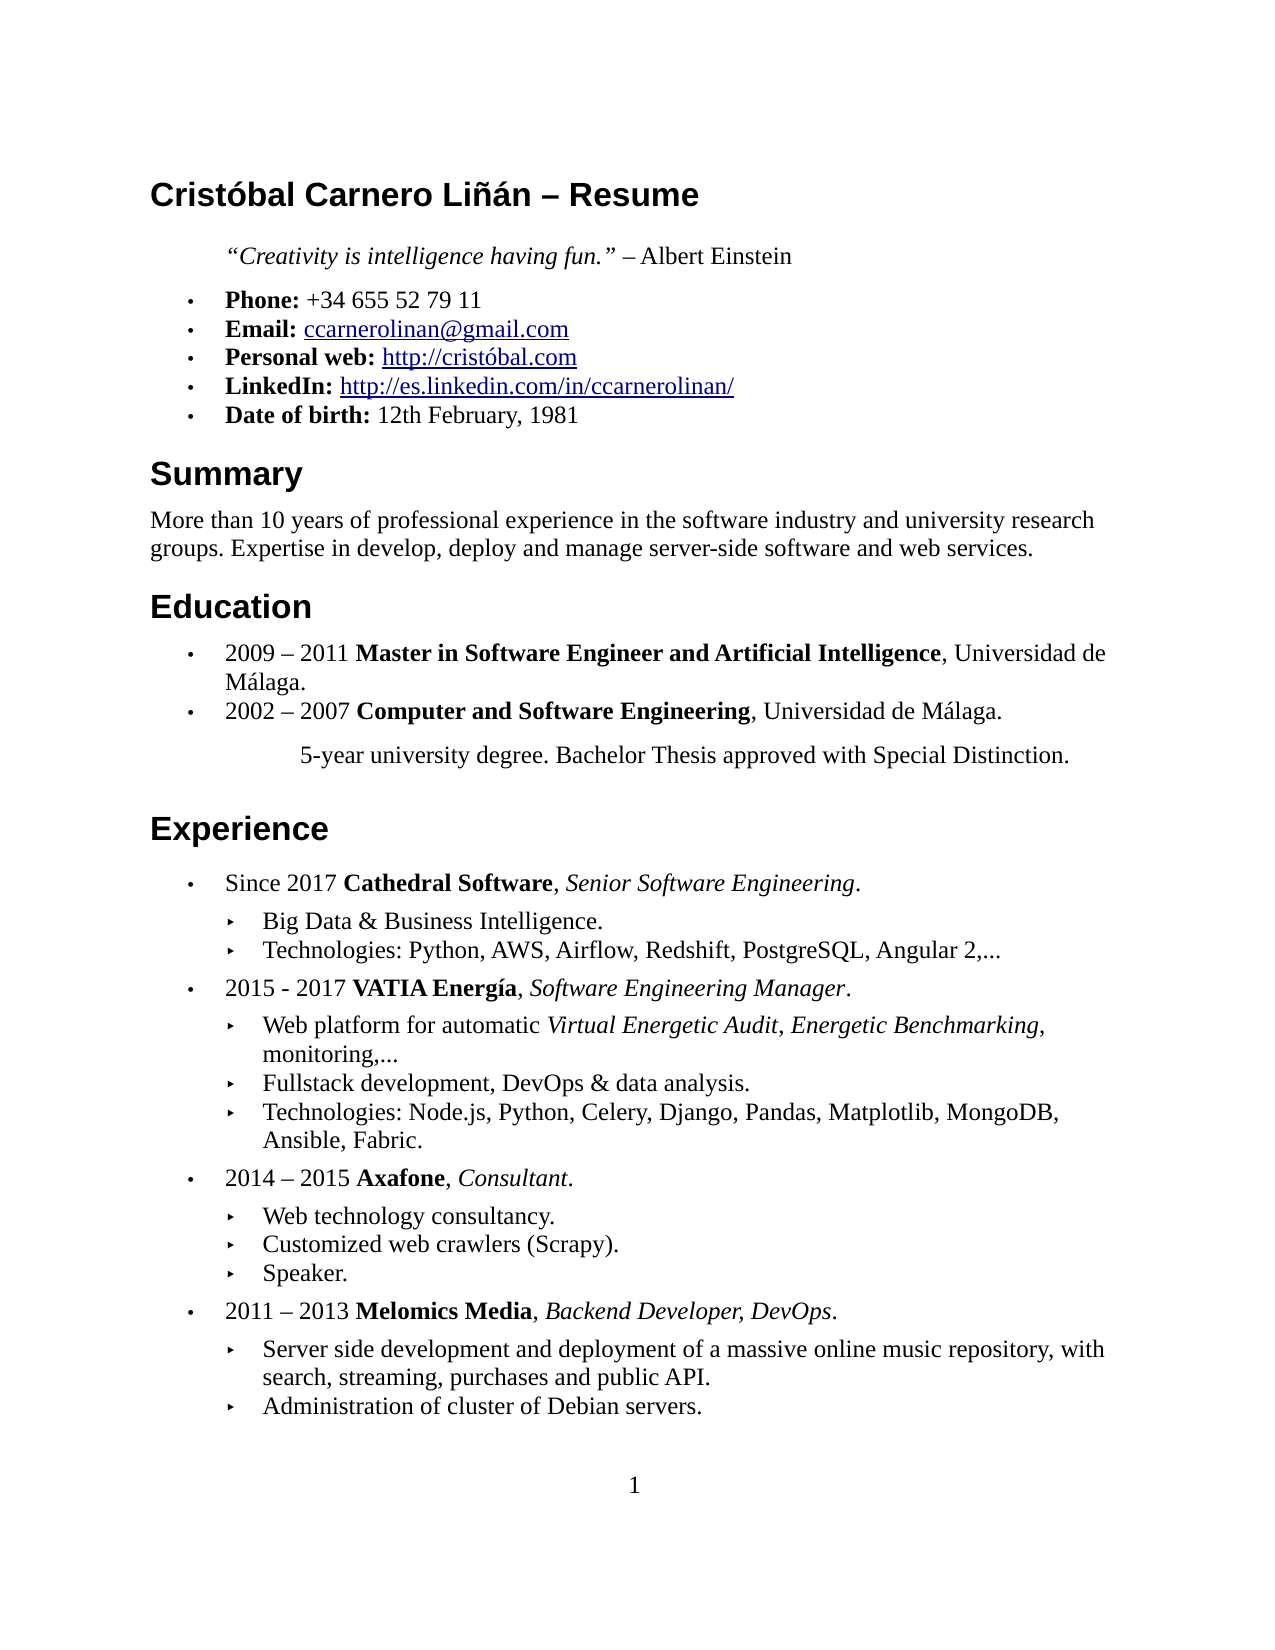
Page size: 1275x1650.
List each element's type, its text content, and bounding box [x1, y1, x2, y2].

list Phone: +34 655 52 79 11 [187, 285, 1125, 314]
list 2014 – 2015 Axafone, Consultant. [187, 1163, 1125, 1192]
subtitle Summary [150, 454, 1125, 492]
list LinkedIn: http://es.linkedin.com/in/ccarnerolinan/ [187, 371, 1125, 400]
list Administration of cluster of Debian servers. [225, 1391, 1125, 1420]
list Server side development and deployment of a massive online music repository, with search, streaming, purchases and public API. [225, 1334, 1125, 1391]
text “Creativity is intelligence having fun.” – Albert Einstein [225, 241, 1125, 270]
list Technologies: Python, AWS, Airflow, Redshift, PostgreSQL, Angular 2,... [225, 935, 1125, 964]
subtitle Cristóbal Carnero Liñán – Resume [150, 175, 1125, 214]
list Speaker. [225, 1258, 1125, 1287]
list Personal web: http://cristóbal.com [187, 342, 1125, 371]
list Web platform for automatic Virtual Energetic Audit, Energetic Benchmarking, monitoring,... [225, 1010, 1125, 1068]
list Big Data & Business Intelligence. [225, 906, 1125, 935]
list Web technology consultancy. [225, 1201, 1125, 1229]
list Since 2017 Cathedral Software, Senior Software Engineering. [187, 868, 1125, 897]
list Technologies: Node.js, Python, Celery, Django, Pandas, Matplotlib, MongoDB, Ansible, Fabric. [225, 1097, 1125, 1154]
list 2009 – 2011 Master in Software Engineer and Artificial Intelligence, Universidad de Málaga. [187, 638, 1125, 696]
list Date of birth: 12th February, 1981 [187, 400, 1125, 429]
list 2011 – 2013 Melomics Media, Backend Developer, DevOps. [187, 1296, 1125, 1325]
text More than 10 years of professional experience in the software industry and university research groups. Expertise in develop, deploy and manage server-side software and web services. [150, 505, 1125, 562]
list Email: ccarnerolinan@gmail.com [187, 314, 1125, 342]
list Customized web crawlers (Scrapy). [225, 1229, 1125, 1258]
list Fullstack development, DevOps & data analysis. [225, 1068, 1125, 1097]
list 2002 – 2007 Computer and Software Engineering, Universidad de Málaga. [187, 696, 1125, 725]
list 5-year university degree. Bachelor Thesis approved with Special Distinction. [262, 740, 1125, 768]
subtitle Experience [150, 808, 1125, 847]
subtitle Education [150, 587, 1125, 626]
list 2015 - 2017 VATIA Energía, Software Engineering Manager. [187, 973, 1125, 1001]
